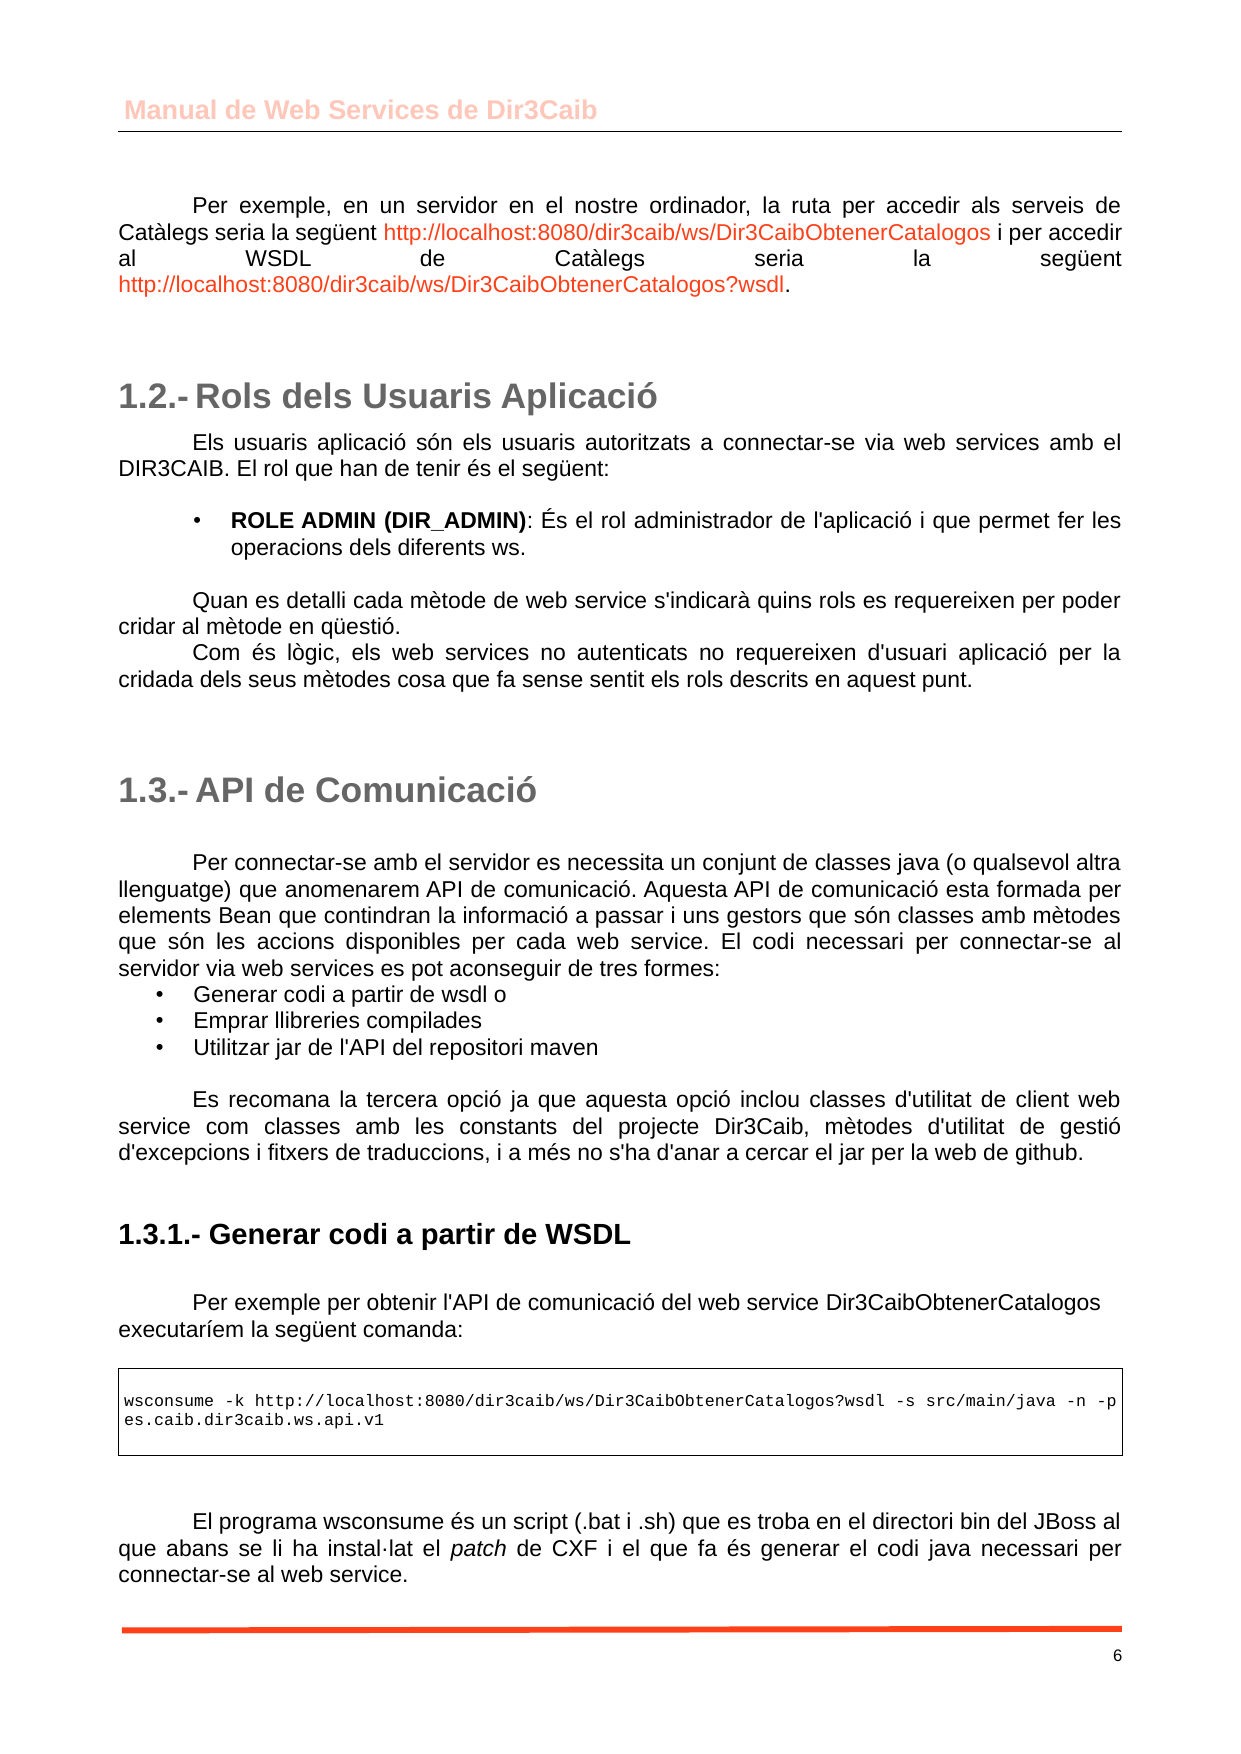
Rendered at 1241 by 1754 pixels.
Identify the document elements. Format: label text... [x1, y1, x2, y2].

text El programa wsconsume és un script (.bat i .sh) que es troba en el directori bin del JBoss al que abans se li ha instal·lat el patch de CXF i el que fa és generar el codi java necessari per connectar-se al web service. [118, 1508, 1122, 1587]
text Quan es detalli cada mètode de web service s'indicarà quins rols es requereixen per poder cridar al mètode en qüestió. [118, 587, 1122, 639]
text Es recomana la tercera opció ja que aquesta opció inclou classes d'utilitat de client web service com classes amb les constants del projecte Dir3Caib, mètodes d'utilitat de gestió d'excepcions i fitxers de traduccions, i a més no s'ha d'anar a cercar el jar per la web de github. [118, 1086, 1122, 1166]
list Utilitzar jar de l'API del repositori maven [156, 1034, 1122, 1060]
table_header wsconsume -k http://localhost:8080/dir3caib/ws/Dir3CaibObtenerCatalogos?wsdl -s src/main/java -n -p es.caib.dir3caib.ws.api.v1 [119, 1369, 1122, 1455]
text Per connectar-se amb el servidor es necessita un conjunt de classes java (o qualsevol altra llenguatge) que anomenarem API de comunicació. Aquesta API de comunicació esta formada per elements Bean que contindran la informació a passar i uns gestors que són classes amb mètodes que són les accions disponibles per cada web service. El codi necessari per connectar-se al servidor via web services es pot aconseguir de tres formes: [118, 849, 1122, 981]
subtitle Generar codi a partir de WSDL [118, 1217, 1122, 1250]
text Els usuaris aplicació són els usuaris autoritzats a connectar-se via web services amb el DIR3CAIB. El rol que han de tenir és el següent: [118, 428, 1122, 481]
text Per exemple, en un servidor en el nostre ordinador, la ruta per accedir als serveis de Catàlegs seria la següent http://localhost:8080/dir3caib/ws/Dir3CaibObtenerCatalogos i per accedir al WSDL de Catàlegs seria la següent http://localhost:8080/dir3caib/ws/Dir3CaibObtenerCatalogos?wsdl. [118, 192, 1122, 297]
subtitle Rols dels Usuaris Aplicació [118, 375, 1122, 416]
text Per exemple per obtenir l'API de comunicació del web service Dir3CaibObtenerCatalogos executaríem la següent comanda: [118, 1289, 1122, 1342]
list Emprar llibreries compilades [156, 1007, 1122, 1034]
text Com és lògic, els web services no autenticats no requereixen d'usuari aplicació per la cridada dels seus mètodes cosa que fa sense sentit els rols descrits en aquest punt. [118, 639, 1122, 692]
list ROLE ADMIN (DIR_ADMIN): És el rol administrador de l'aplicació i que permet fer les operacions dels diferents ws. [193, 507, 1122, 560]
subtitle API de Comunicació [118, 770, 1122, 810]
list Generar codi a partir de wsdl o [156, 981, 1122, 1007]
